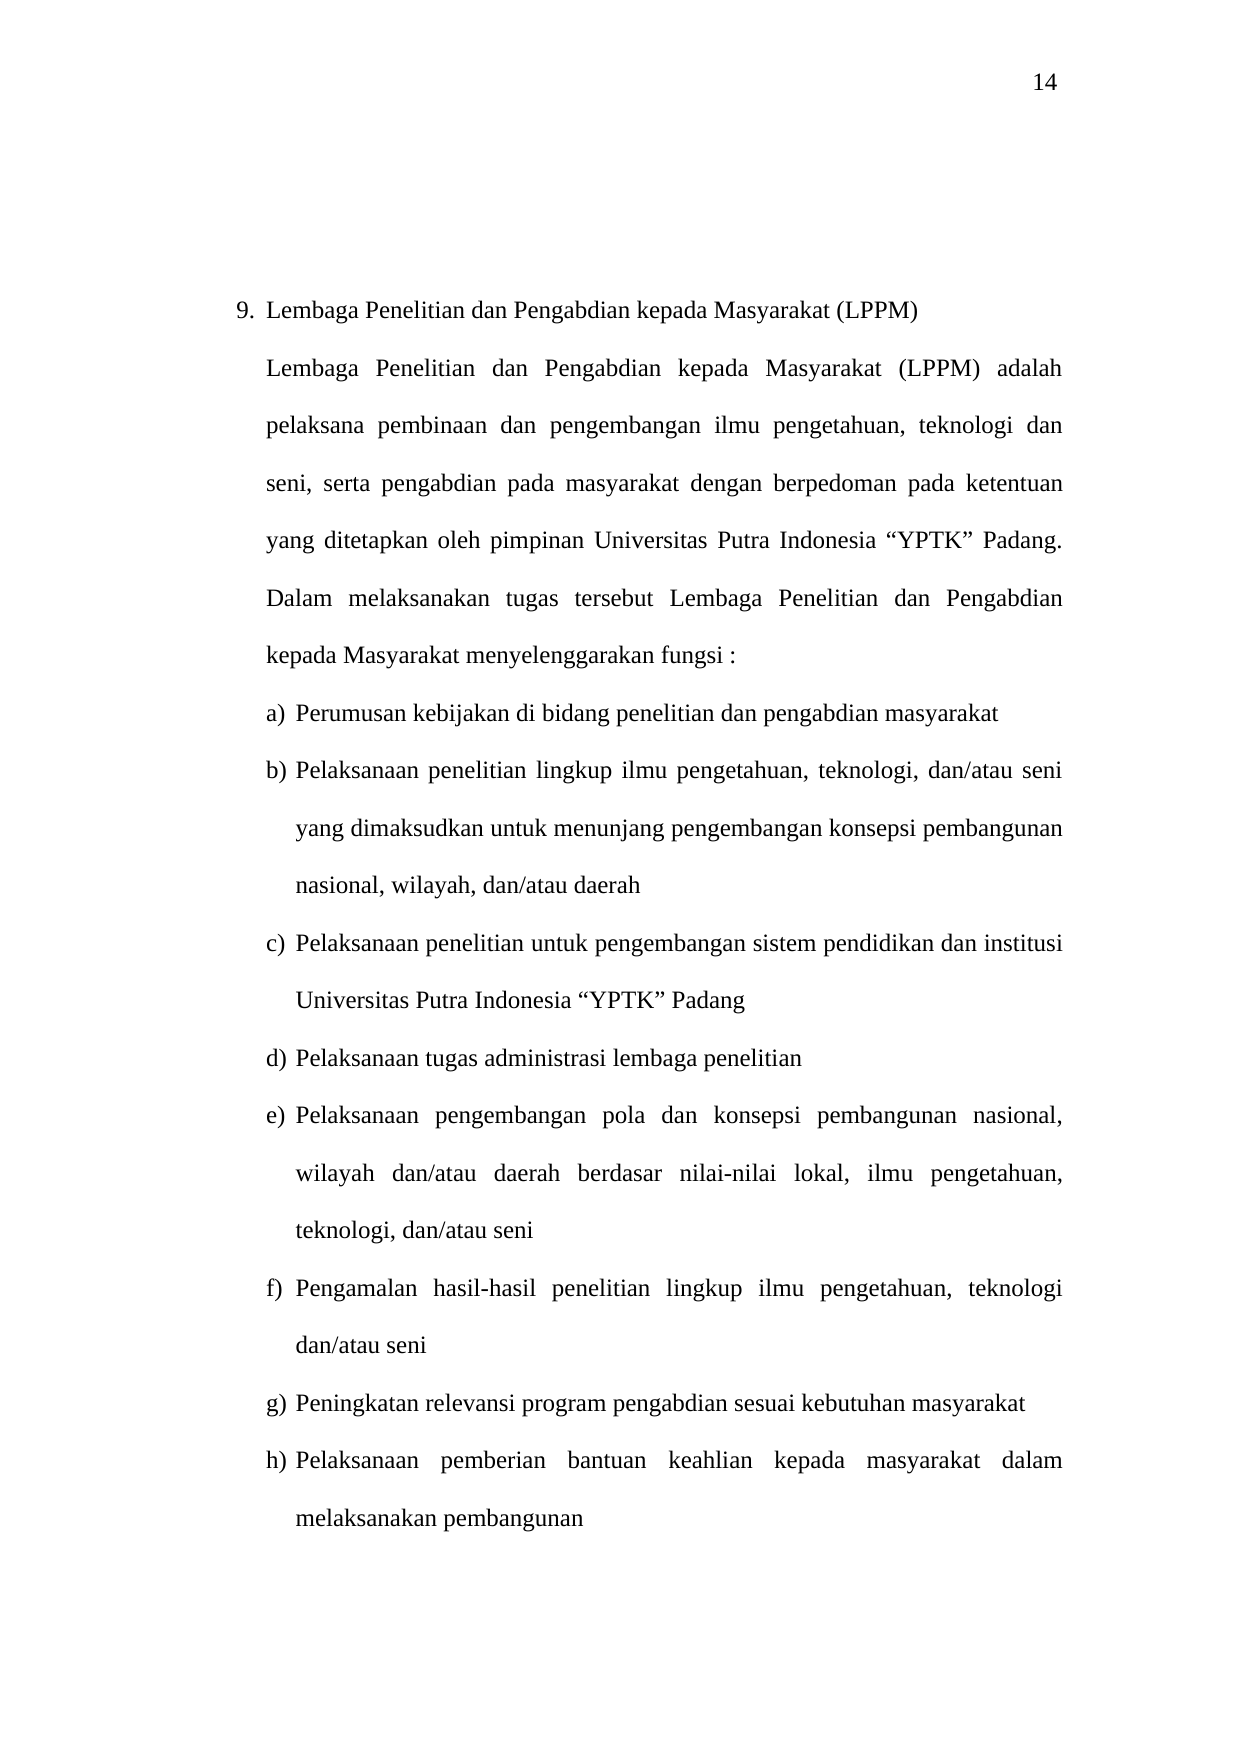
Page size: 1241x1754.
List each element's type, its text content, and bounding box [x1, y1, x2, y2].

list Lembaga Penelitian dan Pengabdian kepada Masyarakat (LPPM) [236, 295, 1063, 324]
list Pelaksanaan penelitian lingkup ilmu pengetahuan, teknologi, dan/atau seni yang dimaksudkan untuk menunjang pengembangan konsepsi pembangunan nasional, wilayah, dan/atau daerah [266, 755, 1063, 899]
list Pelaksanaan pengembangan pola dan konsepsi pembangunan nasional, wilayah dan/atau daerah berdasar nilai-nilai lokal, ilmu pengetahuan, teknologi, dan/atau seni [266, 1100, 1063, 1244]
list Pelaksanaan pemberian bantuan keahlian kepada masyarakat dalam melaksanakan pembangunan [266, 1445, 1063, 1532]
list Peningkatan relevansi program pengabdian sesuai kebutuhan masyarakat [266, 1388, 1063, 1417]
list Perumusan kebijakan di bidang penelitian dan pengabdian masyarakat [266, 698, 1063, 727]
list Pelaksanaan tugas administrasi lembaga penelitian [266, 1043, 1063, 1072]
list Pelaksanaan penelitian untuk pengembangan sistem pendidikan dan institusi Universitas Putra Indonesia “YPTK” Padang [266, 928, 1063, 1014]
list Pengamalan hasil-hasil penelitian lingkup ilmu pengetahuan, teknologi dan/atau seni [266, 1273, 1063, 1359]
list Lembaga Penelitian dan Pengabdian kepada Masyarakat (LPPM) adalah pelaksana pembinaan dan pengembangan ilmu pengetahuan, teknologi dan seni, serta pengabdian pada masyarakat dengan berpedoman pada ketentuan yang ditetapkan oleh pimpinan Universitas Putra Indonesia “YPTK” Padang. Dalam melaksanakan tugas tersebut Lembaga Penelitian dan Pengabdian kepada Masyarakat menyelenggarakan fungsi : [236, 353, 1063, 669]
